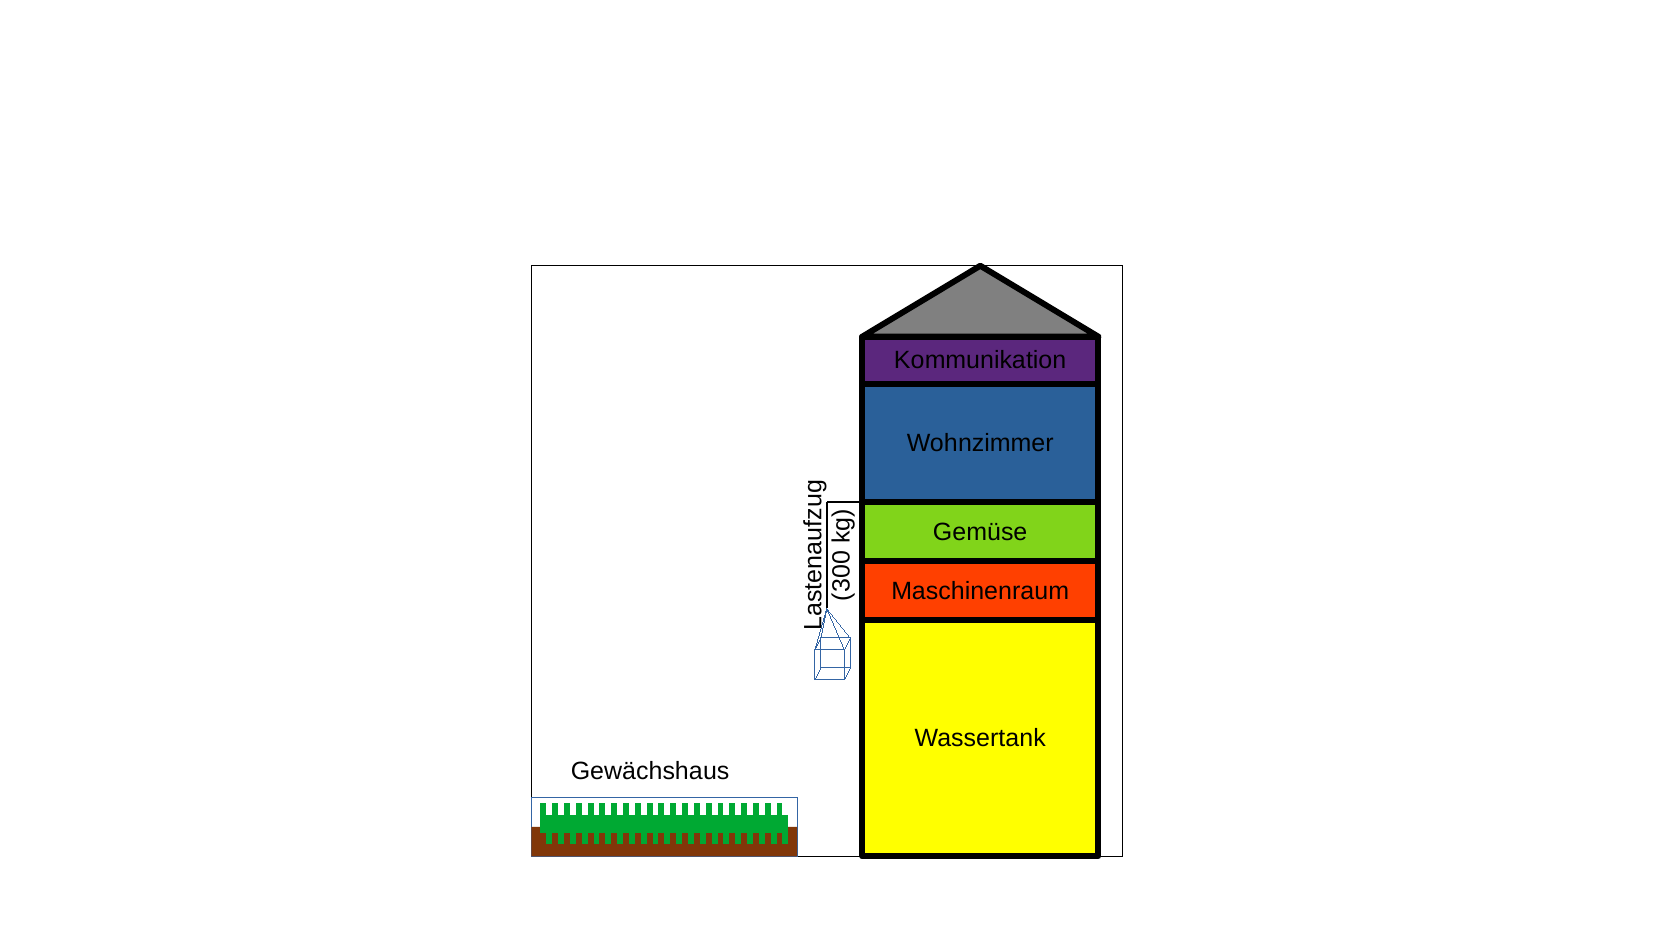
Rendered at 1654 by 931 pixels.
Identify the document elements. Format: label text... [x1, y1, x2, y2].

text_box Kommunikation [862, 337, 1099, 384]
text_box Maschinenraum [862, 561, 1099, 621]
text_box Wassertank [862, 621, 1099, 857]
text_box Wohnzimmer [862, 384, 1099, 501]
text_box [862, 265, 1099, 337]
text_box Gewächshaus [531, 797, 798, 826]
text_box Gemüse [862, 501, 1099, 561]
text_box [531, 826, 798, 857]
